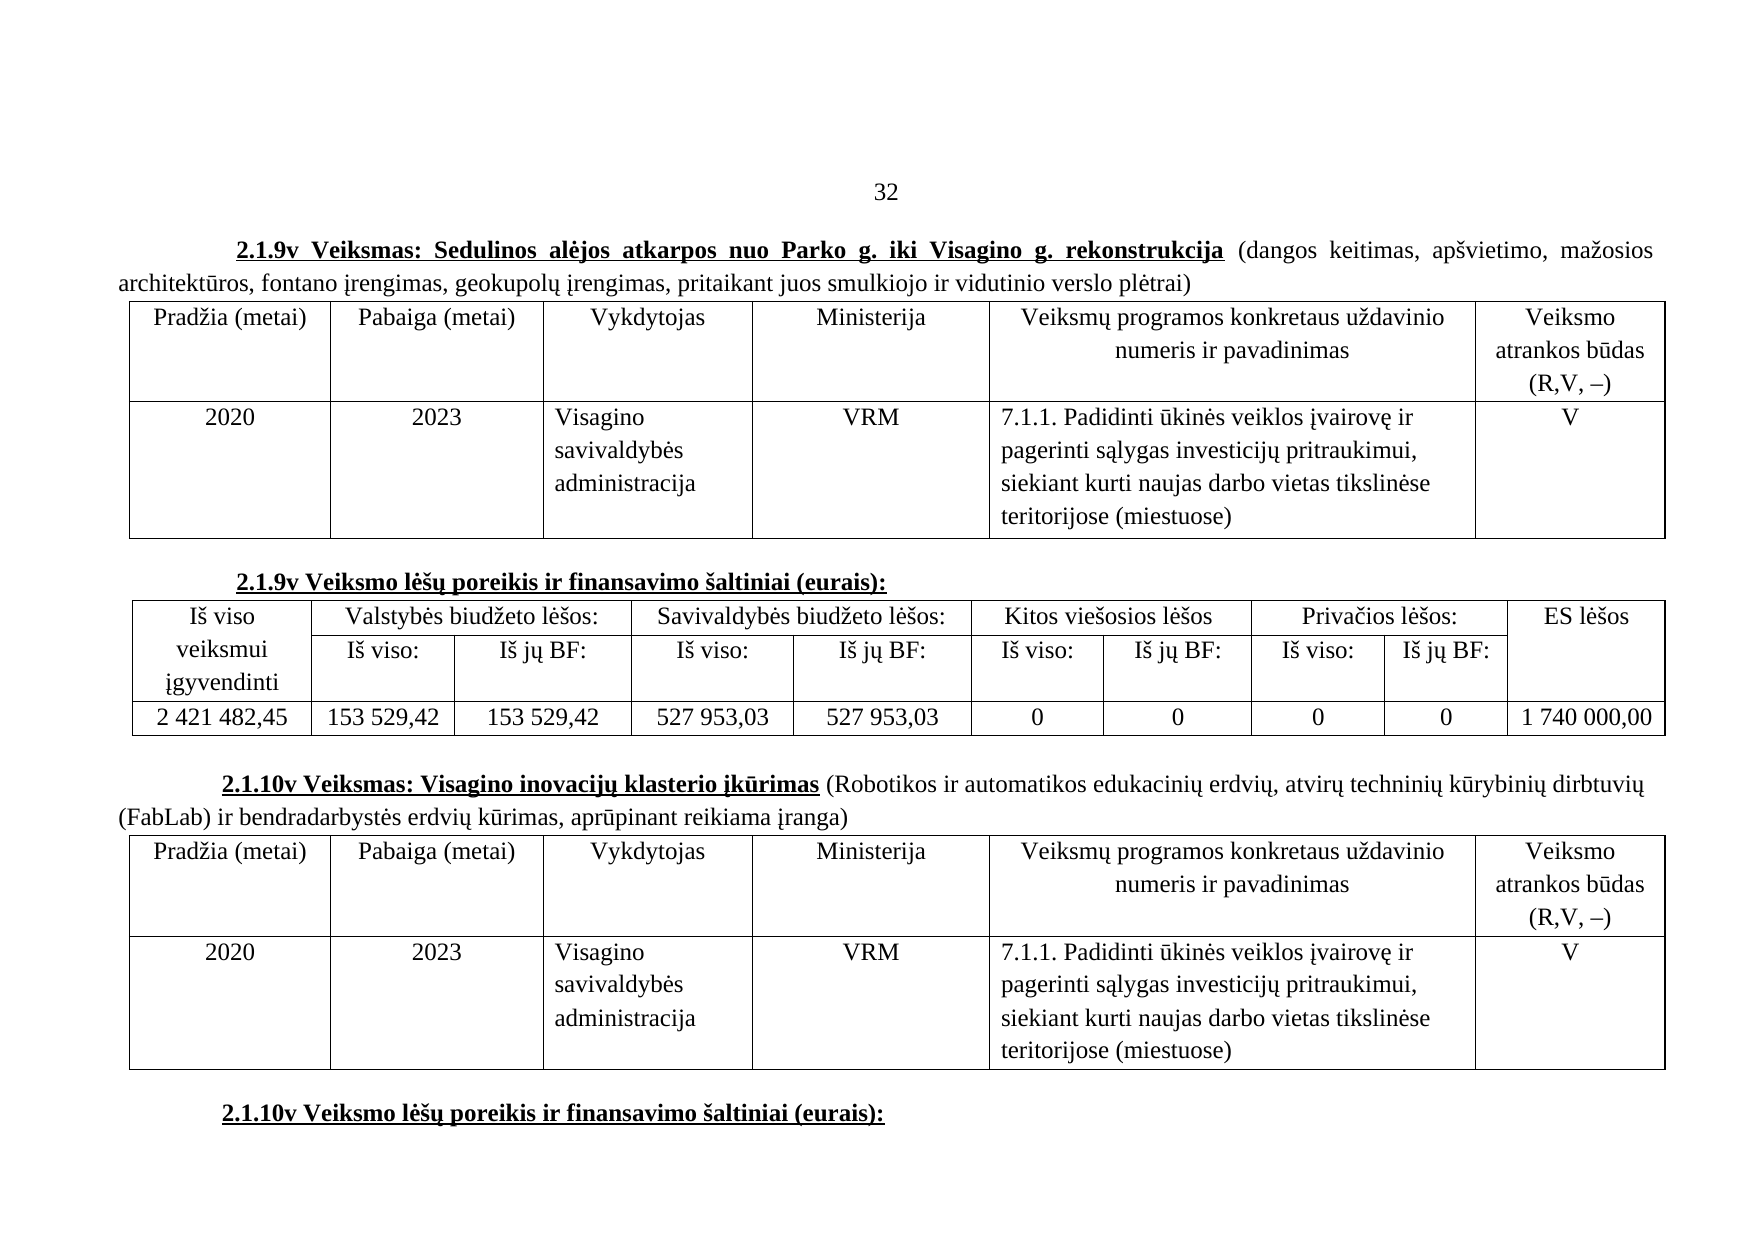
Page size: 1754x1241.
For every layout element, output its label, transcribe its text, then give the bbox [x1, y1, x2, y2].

table_header Pabaiga (metai) [331, 836, 543, 936]
table_header Pradžia (metai) [130, 836, 330, 936]
table_cell 2020 [130, 937, 330, 1069]
table_cell 527 953,03 [794, 702, 971, 735]
table_header Veiksmo atrankos būdas (R,V, –) [1476, 302, 1664, 401]
table_header Pradžia (metai) [130, 302, 330, 401]
table_cell 2 421 482,45 [133, 702, 311, 735]
table_cell 153 529,42 [455, 702, 631, 735]
table_cell 2023 [331, 937, 543, 1069]
table_cell 153 529,42 [312, 702, 454, 735]
table_cell 2020 [130, 402, 330, 538]
table_header Vykdytojas [544, 302, 752, 401]
table_cell 7.1.1. Padidinti ūkinės veiklos įvairovę ir pagerinti sąlygas investicijų pritraukimui, siekiant kurti naujas darbo vietas tikslinėse teritorijose (miestuose) [990, 937, 1475, 1069]
table_cell V [1476, 402, 1664, 538]
table_cell 0 [1104, 702, 1251, 735]
table_header Valstybės biudžeto lėšos: [312, 601, 631, 634]
table_cell Iš viso: [312, 636, 454, 701]
table_cell Iš jų BF: [794, 636, 971, 701]
table_header Savivaldybės biudžeto lėšos: [632, 601, 971, 634]
table_cell Visagino savivaldybės administracija [544, 402, 752, 538]
table_cell Iš viso: [1252, 636, 1384, 701]
table_cell Iš viso: [632, 636, 793, 701]
table_header ES lėšos [1508, 601, 1664, 701]
table_header Pabaiga (metai) [331, 302, 543, 401]
table_cell Visagino savivaldybės administracija [544, 937, 752, 1069]
table_cell 1 740 000,00 [1508, 702, 1664, 735]
table_cell 0 [972, 702, 1103, 735]
table_cell 7.1.1. Padidinti ūkinės veiklos įvairovę ir pagerinti sąlygas investicijų pritraukimui, siekiant kurti naujas darbo vietas tikslinėse teritorijose (miestuose) [990, 402, 1475, 538]
table_cell 527 953,03 [632, 702, 793, 735]
table_cell Iš viso: [972, 636, 1103, 701]
text 2.1.10v Veiksmo lėšų poreikis ir finansavimo šaltiniai (eurais): [118, 1098, 1654, 1127]
table_header Vykdytojas [544, 836, 752, 936]
table_cell VRM [753, 402, 989, 538]
table_cell Iš jų BF: [1385, 636, 1507, 701]
table_cell 0 [1252, 702, 1384, 735]
table_cell VRM [753, 937, 989, 1069]
table_cell Iš jų BF: [1104, 636, 1251, 701]
table_cell 2023 [331, 402, 543, 538]
table_header Iš viso veiksmui įgyvendinti [133, 601, 311, 701]
table_header Kitos viešosios lėšos [972, 601, 1251, 634]
text 2.1.9v Veiksmo lėšų poreikis ir finansavimo šaltiniai (eurais): [118, 567, 1654, 596]
text 2.1.10v Veiksmas: Visagino inovacijų klasterio įkūrimas (Robotikos ir automatikos edukacinių erdvių, atvirų techninių kūrybinių dirbtuvių (FabLab) ir bendradarbystės erdvių kūrimas, aprūpinant reikiama įranga) [118, 769, 1654, 831]
table_header Ministerija [753, 836, 989, 936]
table_header Veiksmų programos konkretaus uždavinio numeris ir pavadinimas [990, 302, 1475, 401]
table_header Privačios lėšos: [1252, 601, 1507, 634]
table_cell Iš jų BF: [455, 636, 631, 701]
table_cell V [1476, 937, 1664, 1069]
text 2.1.9v Veiksmas: Sedulinos alėjos atkarpos nuo Parko g. iki Visagino g. rekonstrukcija (dangos keitimas, apšvietimo, mažosios architektūros, fontano įrengimas, geokupolų įrengimas, pritaikant juos smulkiojo ir vidutinio verslo plėtrai) [118, 235, 1654, 296]
table_cell 0 [1385, 702, 1507, 735]
table_header Veiksmo atrankos būdas (R,V, –) [1476, 836, 1664, 936]
table_header Ministerija [753, 302, 989, 401]
table_header Veiksmų programos konkretaus uždavinio numeris ir pavadinimas [990, 836, 1475, 936]
